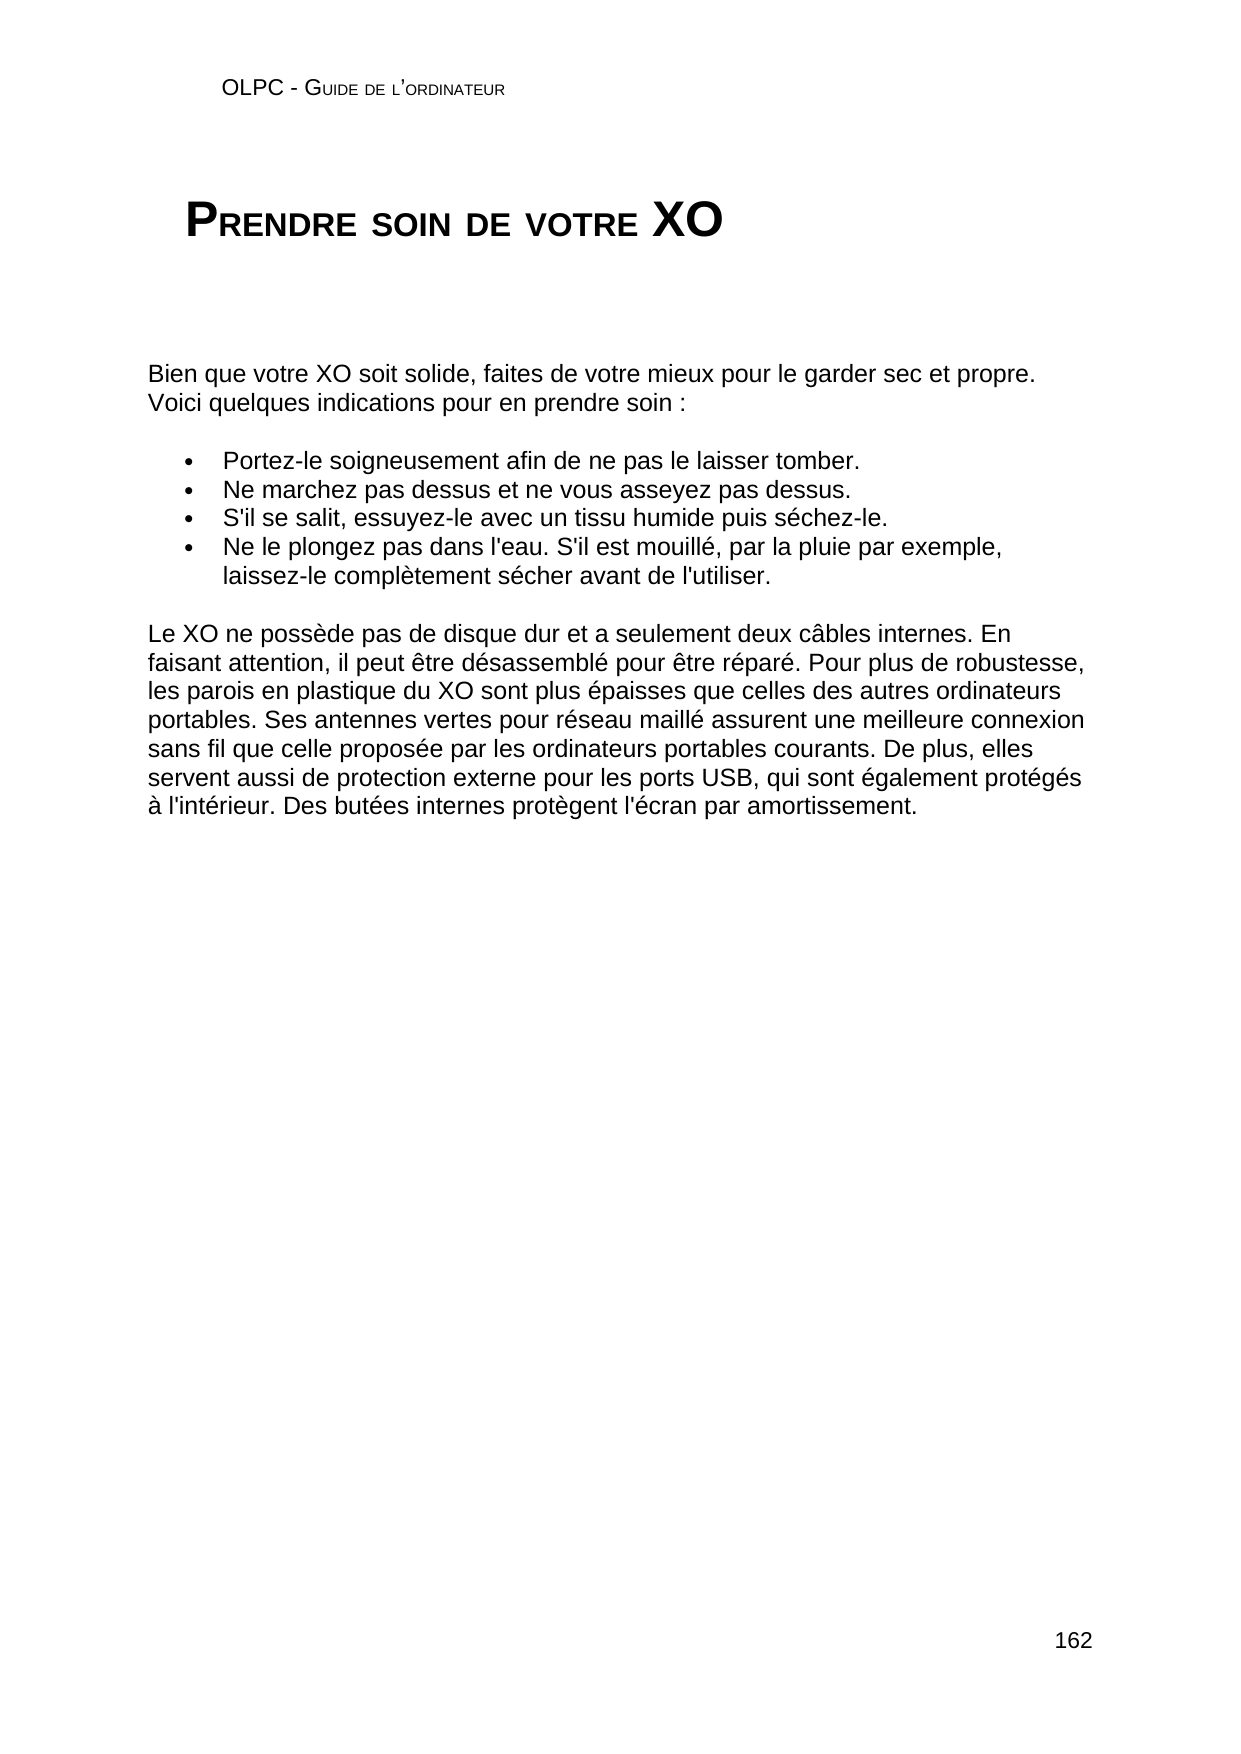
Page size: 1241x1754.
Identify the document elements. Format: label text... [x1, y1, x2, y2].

text Le XO ne possède pas de disque dur et a seulement deux câbles internes. En faisant attention, il peut être désassemblé pour être réparé. Pour plus de robustesse, les parois en plastique du XO sont plus épaisses que celles des autres ordinateurs portables. Ses antennes vertes pour réseau maillé assurent une meilleure connexion sans fil que celle proposée par les ordinateurs portables courants. De plus, elles servent aussi de protection externe pour les ports USB, qui sont également protégés à l'intérieur. Des butées internes protègent l'écran par amortissement. [148, 619, 1092, 820]
list Ne le plongez pas dans l'eau. S'il est mouillé, par la pluie par exemple, laissez-le complètement sécher avant de l'utiliser. [185, 532, 1092, 590]
list Ne marchez pas dessus et ne vous asseyez pas dessus. [185, 475, 1092, 503]
list Portez-le soigneusement afin de ne pas le laisser tomber. [185, 446, 1092, 475]
text Bien que votre XO soit solide, faites de votre mieux pour le garder sec et propre. Voici quelques indications pour en prendre soin : [148, 359, 1092, 417]
subtitle Prendre soin de votre XO [185, 189, 1092, 247]
list S'il se salit, essuyez-le avec un tissu humide puis séchez-le. [185, 503, 1092, 532]
